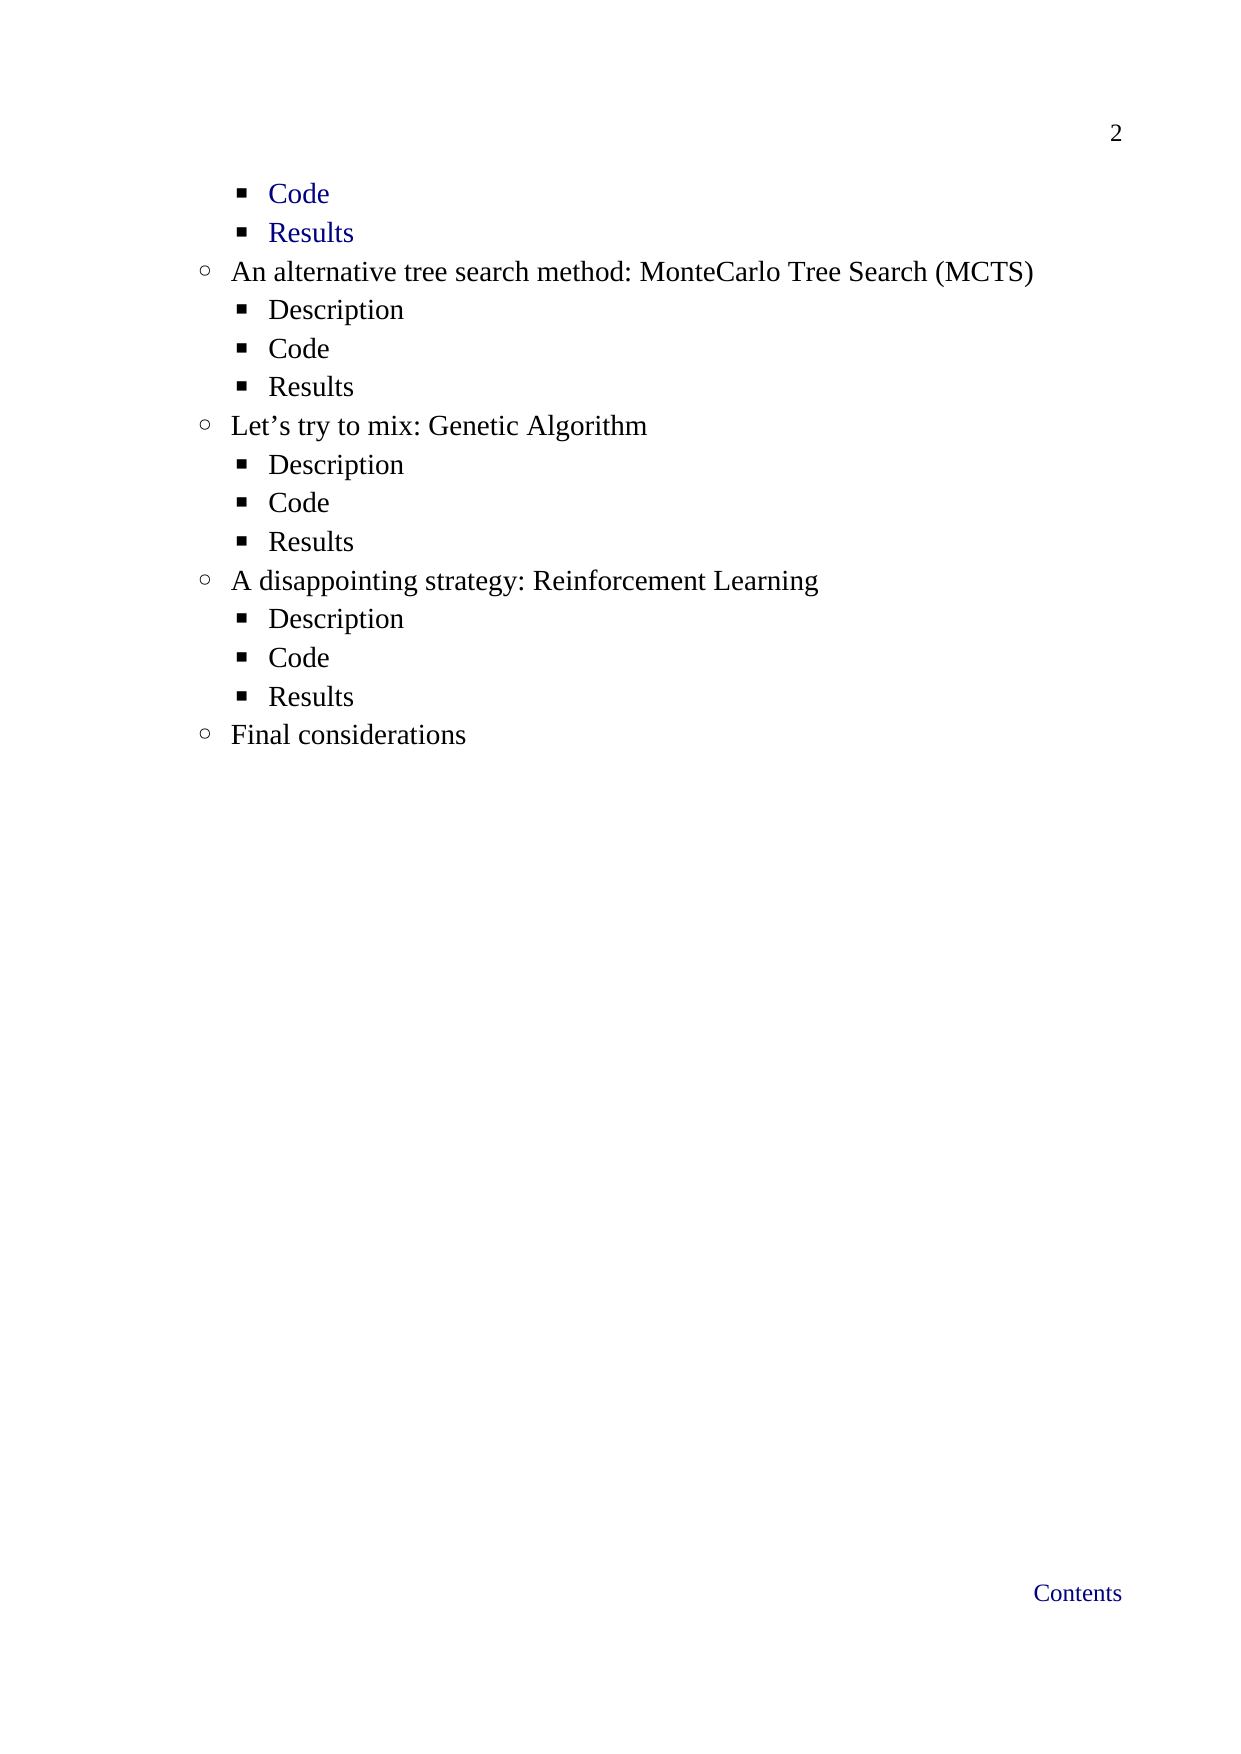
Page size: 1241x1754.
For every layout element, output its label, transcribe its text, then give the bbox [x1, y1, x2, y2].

list Final considerations [193, 717, 1122, 751]
list Description [231, 292, 1122, 326]
list Code [231, 331, 1122, 364]
list Code [231, 640, 1122, 674]
list Results [231, 679, 1122, 712]
list An alternative tree search method: MonteCarlo Tree Search (MCTS) [193, 254, 1122, 287]
list Code [231, 486, 1122, 519]
list Results [231, 524, 1122, 558]
list Let’s try to mix: Genetic Algorithm [193, 408, 1122, 442]
list Results [231, 369, 1122, 403]
list A disappointing strategy: Reinforcement Learning [193, 563, 1122, 596]
list Code [231, 176, 1122, 210]
list Description [231, 601, 1122, 635]
list Description [231, 447, 1122, 481]
list Results [231, 215, 1122, 249]
